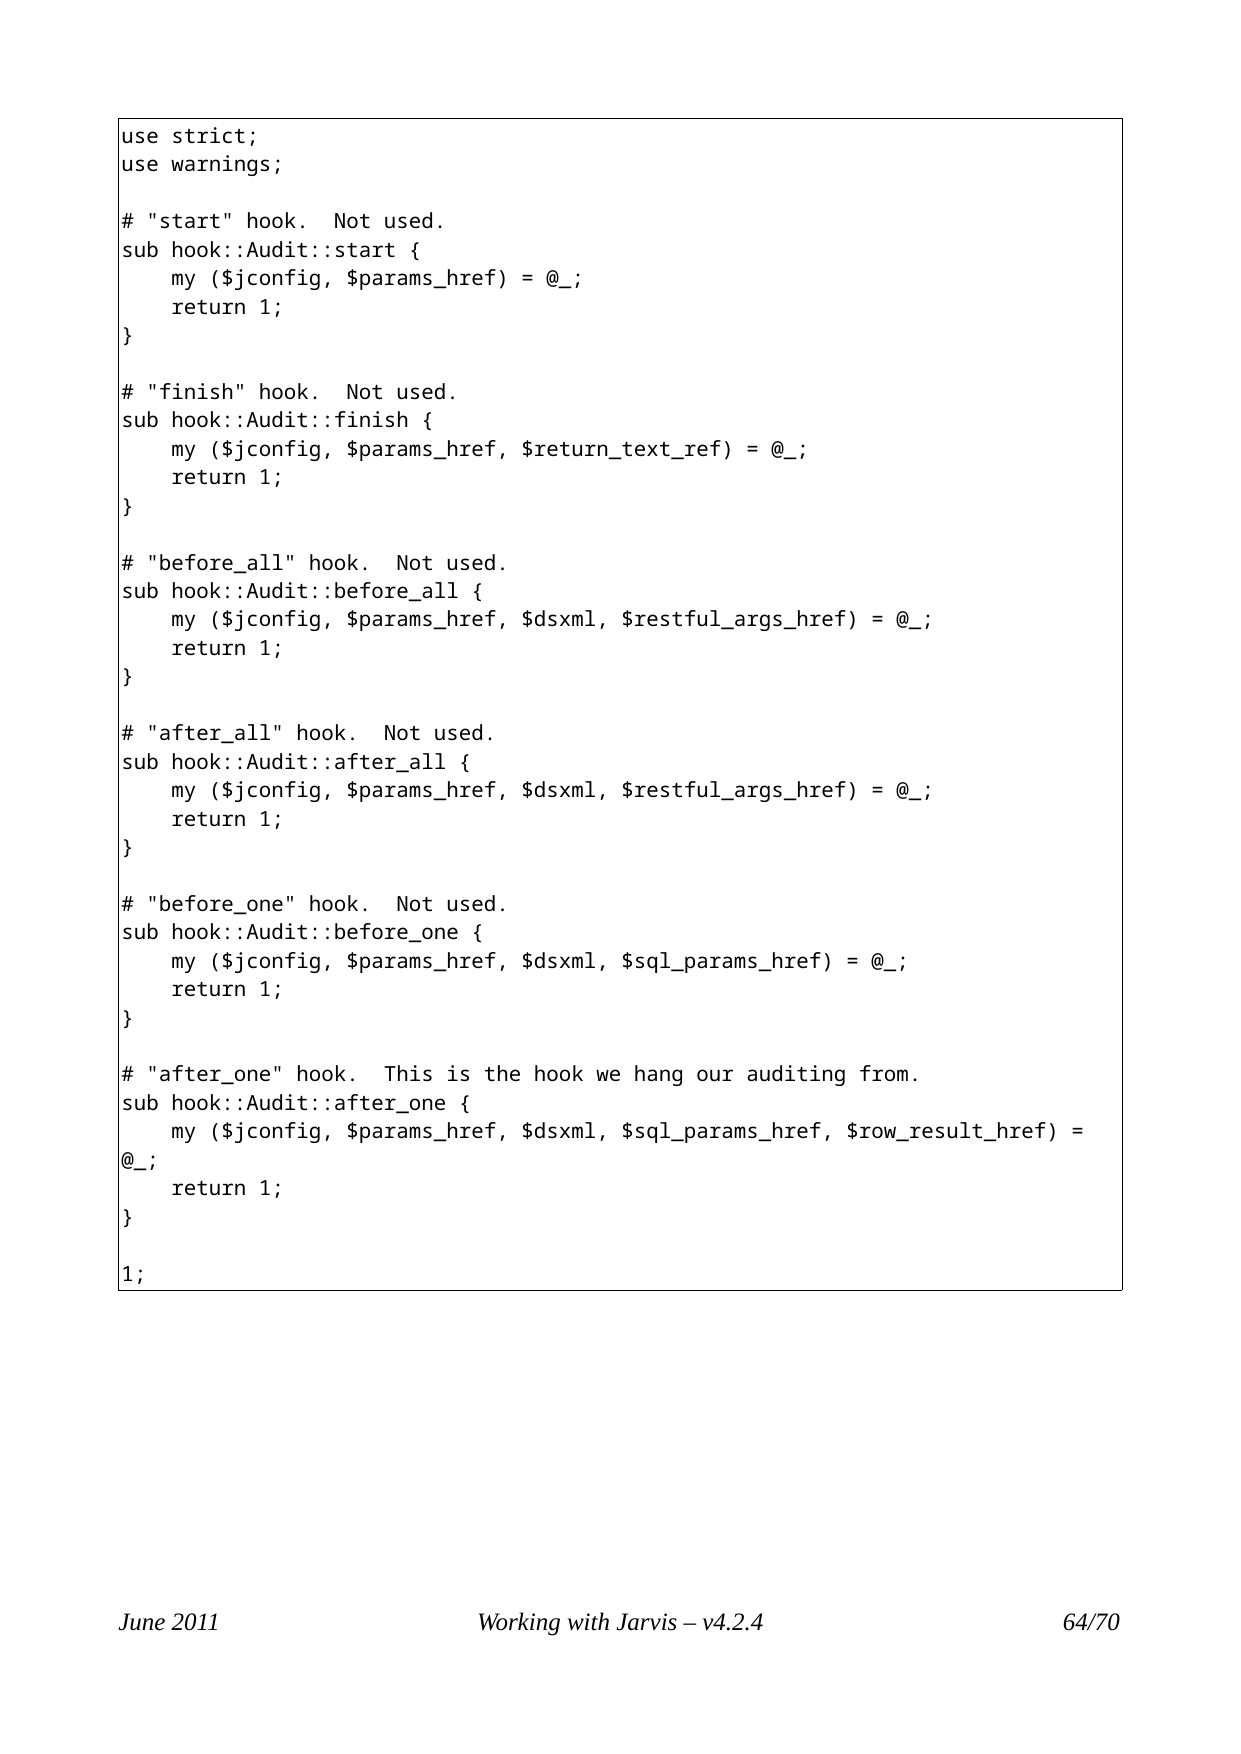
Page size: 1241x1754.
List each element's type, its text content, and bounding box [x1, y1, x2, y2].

text # "before_one" hook. Not used. [119, 886, 1122, 914]
text my ($jconfig, $params_href, $dsxml, $restful_args_href) = @_; [119, 602, 1122, 630]
text } [119, 1000, 1122, 1031]
text my ($jconfig, $params_href) = @_; [119, 260, 1122, 289]
text # "after_one" hook. This is the hook we hang our auditing from. [119, 1057, 1122, 1085]
text # "before_all" hook. Not used. [119, 545, 1122, 573]
text use strict; [119, 119, 1122, 147]
text } [119, 658, 1122, 690]
text # "after_all" hook. Not used. [119, 715, 1122, 744]
text sub hook::Audit::after_all { [119, 744, 1122, 772]
text return 1; [119, 1170, 1122, 1199]
text return 1; [119, 459, 1122, 488]
text } [119, 1199, 1122, 1230]
text my ($jconfig, $params_href, $dsxml, $restful_args_href) = @_; [119, 772, 1122, 801]
text } [119, 829, 1122, 861]
text my ($jconfig, $params_href, $return_text_ref) = @_; [119, 431, 1122, 459]
text # "start" hook. Not used. [119, 203, 1122, 232]
text use warnings; [119, 147, 1122, 178]
text my ($jconfig, $params_href, $dsxml, $sql_params_href) = @_; [119, 943, 1122, 971]
text sub hook::Audit::finish { [119, 402, 1122, 431]
text sub hook::Audit::before_one { [119, 914, 1122, 943]
text sub hook::Audit::before_all { [119, 573, 1122, 602]
text } [119, 317, 1122, 349]
text # "finish" hook. Not used. [119, 374, 1122, 402]
text return 1; [119, 971, 1122, 1000]
text } [119, 488, 1122, 519]
text return 1; [119, 630, 1122, 658]
text sub hook::Audit::start { [119, 232, 1122, 260]
text return 1; [119, 801, 1122, 829]
text my ($jconfig, $params_href, $dsxml, $sql_params_href, $row_result_href) = @_; [119, 1113, 1122, 1170]
text 1; [119, 1256, 1122, 1290]
text sub hook::Audit::after_one { [119, 1085, 1122, 1113]
text return 1; [119, 289, 1122, 317]
